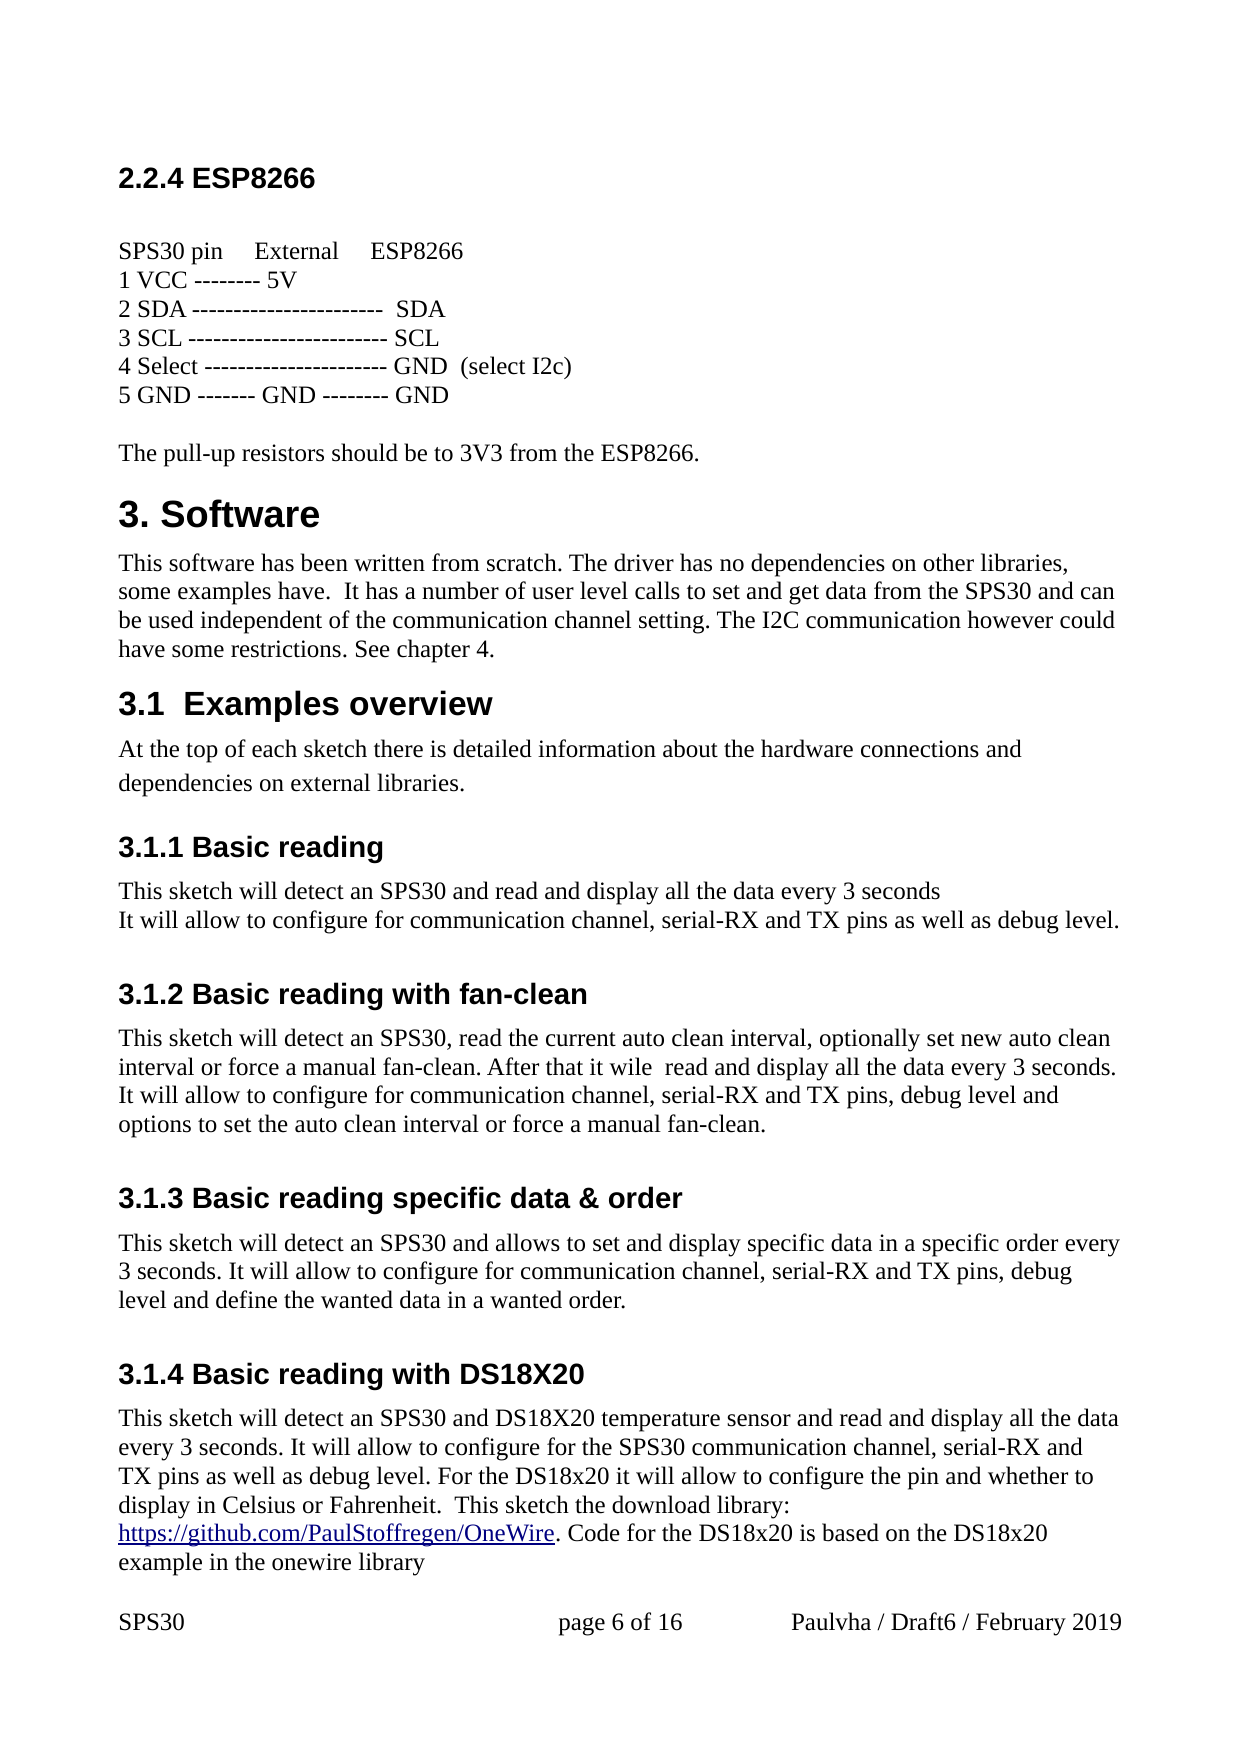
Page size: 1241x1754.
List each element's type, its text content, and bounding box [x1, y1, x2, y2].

text It will allow to configure for communication channel, serial-RX and TX pins as well as debug level. [118, 905, 1122, 933]
subtitle 3.1 Examples overview [118, 683, 1122, 722]
text This sketch will detect an SPS30 and allows to set and display specific data in a specific order every 3 seconds. It will allow to configure for communication channel, serial-RX and TX pins, debug level and define the wanted data in a wanted order. [118, 1228, 1122, 1314]
text This sketch will detect an SPS30 and read and display all the data every 3 seconds [118, 876, 1122, 905]
text It will allow to configure for communication channel, serial-RX and TX pins, debug level and options to set the auto clean interval or force a manual fan-clean. [118, 1081, 1122, 1138]
subtitle 2.2.4 ESP8266 [118, 161, 1122, 195]
text At the top of each sketch there is detailed information about the hardware connections and dependencies on external libraries. [118, 734, 1122, 796]
text 3 SCL ------------------------ SCL [118, 323, 1122, 351]
subtitle 3.1.1 Basic reading [118, 830, 1122, 863]
subtitle 3.1.3 Basic reading specific data & order [118, 1181, 1122, 1215]
text 5 GND ------- GND -------- GND [118, 380, 1122, 409]
text SPS30 pin External ESP8266 [118, 236, 1122, 265]
text This sketch will detect an SPS30 and DS18X20 temperature sensor and read and display all the data every 3 seconds. It will allow to configure for the SPS30 communication channel, serial-RX and TX pins as well as debug level. For the DS18x20 it will allow to configure the pin and whether to display in Celsius or Fahrenheit. This sketch the download library: https://github.com/PaulStoffregen/OneWire. Code for the DS18x20 is based on the DS18x20 example in the onewire library [118, 1403, 1122, 1576]
text 2 SDA ----------------------- SDA [118, 294, 1122, 323]
text The pull-up resistors should be to 3V3 from the ESP8266. [118, 438, 1122, 466]
subtitle 3.1.2 Basic reading with fan-clean [118, 977, 1122, 1011]
subtitle 3. Software [118, 491, 1122, 535]
text This sketch will detect an SPS30, read the current auto clean interval, optionally set new auto clean interval or force a manual fan-clean. After that it wile read and display all the data every 3 seconds. [118, 1023, 1122, 1081]
text This software has been written from scratch. The driver has no dependencies on other libraries, some examples have. It has a number of user level calls to set and get data from the SPS30 and can be used independent of the communication channel setting. The I2C communication however could have some restrictions. See chapter 4. [118, 548, 1122, 663]
subtitle 3.1.4 Basic reading with DS18X20 [118, 1357, 1122, 1391]
text 1 VCC -------- 5V [118, 265, 1122, 294]
text 4 Select ---------------------- GND (select I2c) [118, 351, 1122, 380]
